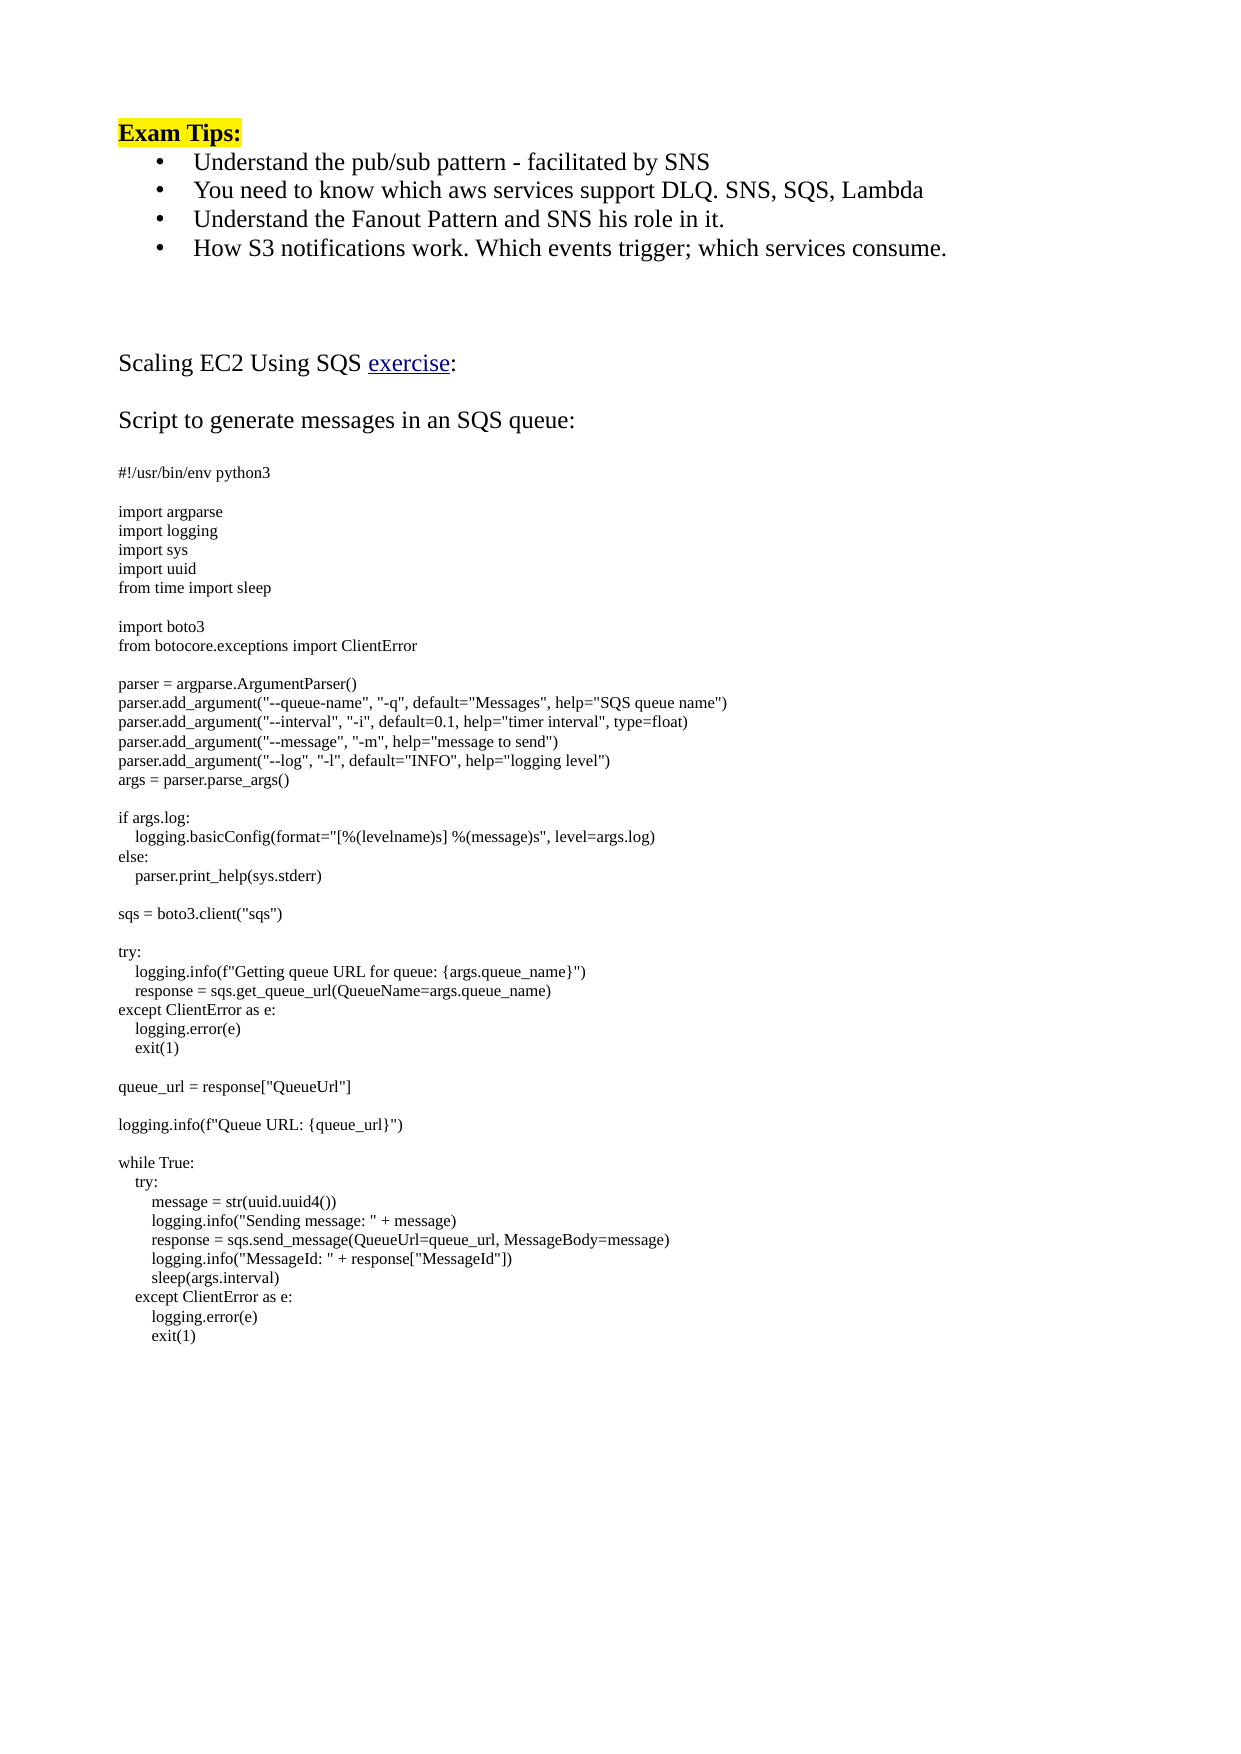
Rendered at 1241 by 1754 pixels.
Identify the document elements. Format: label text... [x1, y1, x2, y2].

text logging.info("Sending message: " + message) [118, 1211, 1122, 1230]
text queue_url = response["QueueUrl"] [118, 1076, 1122, 1096]
text Script to generate messages in an SQS queue: [118, 406, 1122, 434]
text sqs = boto3.client("sqs") [118, 904, 1122, 923]
text except ClientError as e: [118, 1287, 1122, 1306]
text logging.basicConfig(format="[%(levelname)s] %(message)s", level=args.log) [118, 827, 1122, 846]
text try: [118, 1172, 1122, 1191]
list Understand the Fanout Pattern and SNS his role in it. [156, 204, 1122, 233]
list You need to know which aws services support DLQ. SNS, SQS, Lambda [156, 176, 1122, 204]
text Exam Tips: [118, 118, 1122, 147]
text parser.add_argument("--queue-name", "-q", default="Messages", help="SQS queue name") [118, 693, 1122, 712]
text try: [118, 942, 1122, 961]
text import sys [118, 540, 1122, 559]
text logging.info(f"Getting queue URL for queue: {args.queue_name}") [118, 961, 1122, 981]
text logging.info(f"Queue URL: {queue_url}") [118, 1115, 1122, 1134]
text from botocore.exceptions import ClientError [118, 636, 1122, 655]
text parser.add_argument("--log", "-l", default="INFO", help="logging level") [118, 751, 1122, 770]
text Scaling EC2 Using SQS exercise: [118, 348, 1122, 377]
text parser = argparse.ArgumentParser() [118, 674, 1122, 693]
text while True: [118, 1153, 1122, 1172]
text exit(1) [118, 1038, 1122, 1057]
list How S3 notifications work. Which events trigger; which services consume. [156, 233, 1122, 262]
list Understand the pub/sub pattern - facilitated by SNS [156, 147, 1122, 176]
text logging.error(e) [118, 1019, 1122, 1038]
text logging.error(e) [118, 1306, 1122, 1326]
text import argparse [118, 501, 1122, 521]
text import boto3 [118, 616, 1122, 636]
text logging.info("MessageId: " + response["MessageId"]) [118, 1249, 1122, 1268]
text from time import sleep [118, 578, 1122, 597]
text message = str(uuid.uuid4()) [118, 1191, 1122, 1211]
text if args.log: [118, 808, 1122, 827]
text import uuid [118, 559, 1122, 578]
text parser.add_argument("--message", "-m", help="message to send") [118, 731, 1122, 751]
text response = sqs.send_message(QueueUrl=queue_url, MessageBody=message) [118, 1230, 1122, 1249]
text else: [118, 846, 1122, 866]
text args = parser.parse_args() [118, 770, 1122, 789]
text sleep(args.interval) [118, 1268, 1122, 1287]
text #!/usr/bin/env python3 [118, 463, 1122, 482]
text except ClientError as e: [118, 1000, 1122, 1019]
text response = sqs.get_queue_url(QueueName=args.queue_name) [118, 981, 1122, 1000]
text parser.print_help(sys.stderr) [118, 866, 1122, 885]
text exit(1) [118, 1326, 1122, 1345]
text parser.add_argument("--interval", "-i", default=0.1, help="timer interval", type=float) [118, 712, 1122, 731]
text import logging [118, 521, 1122, 540]
